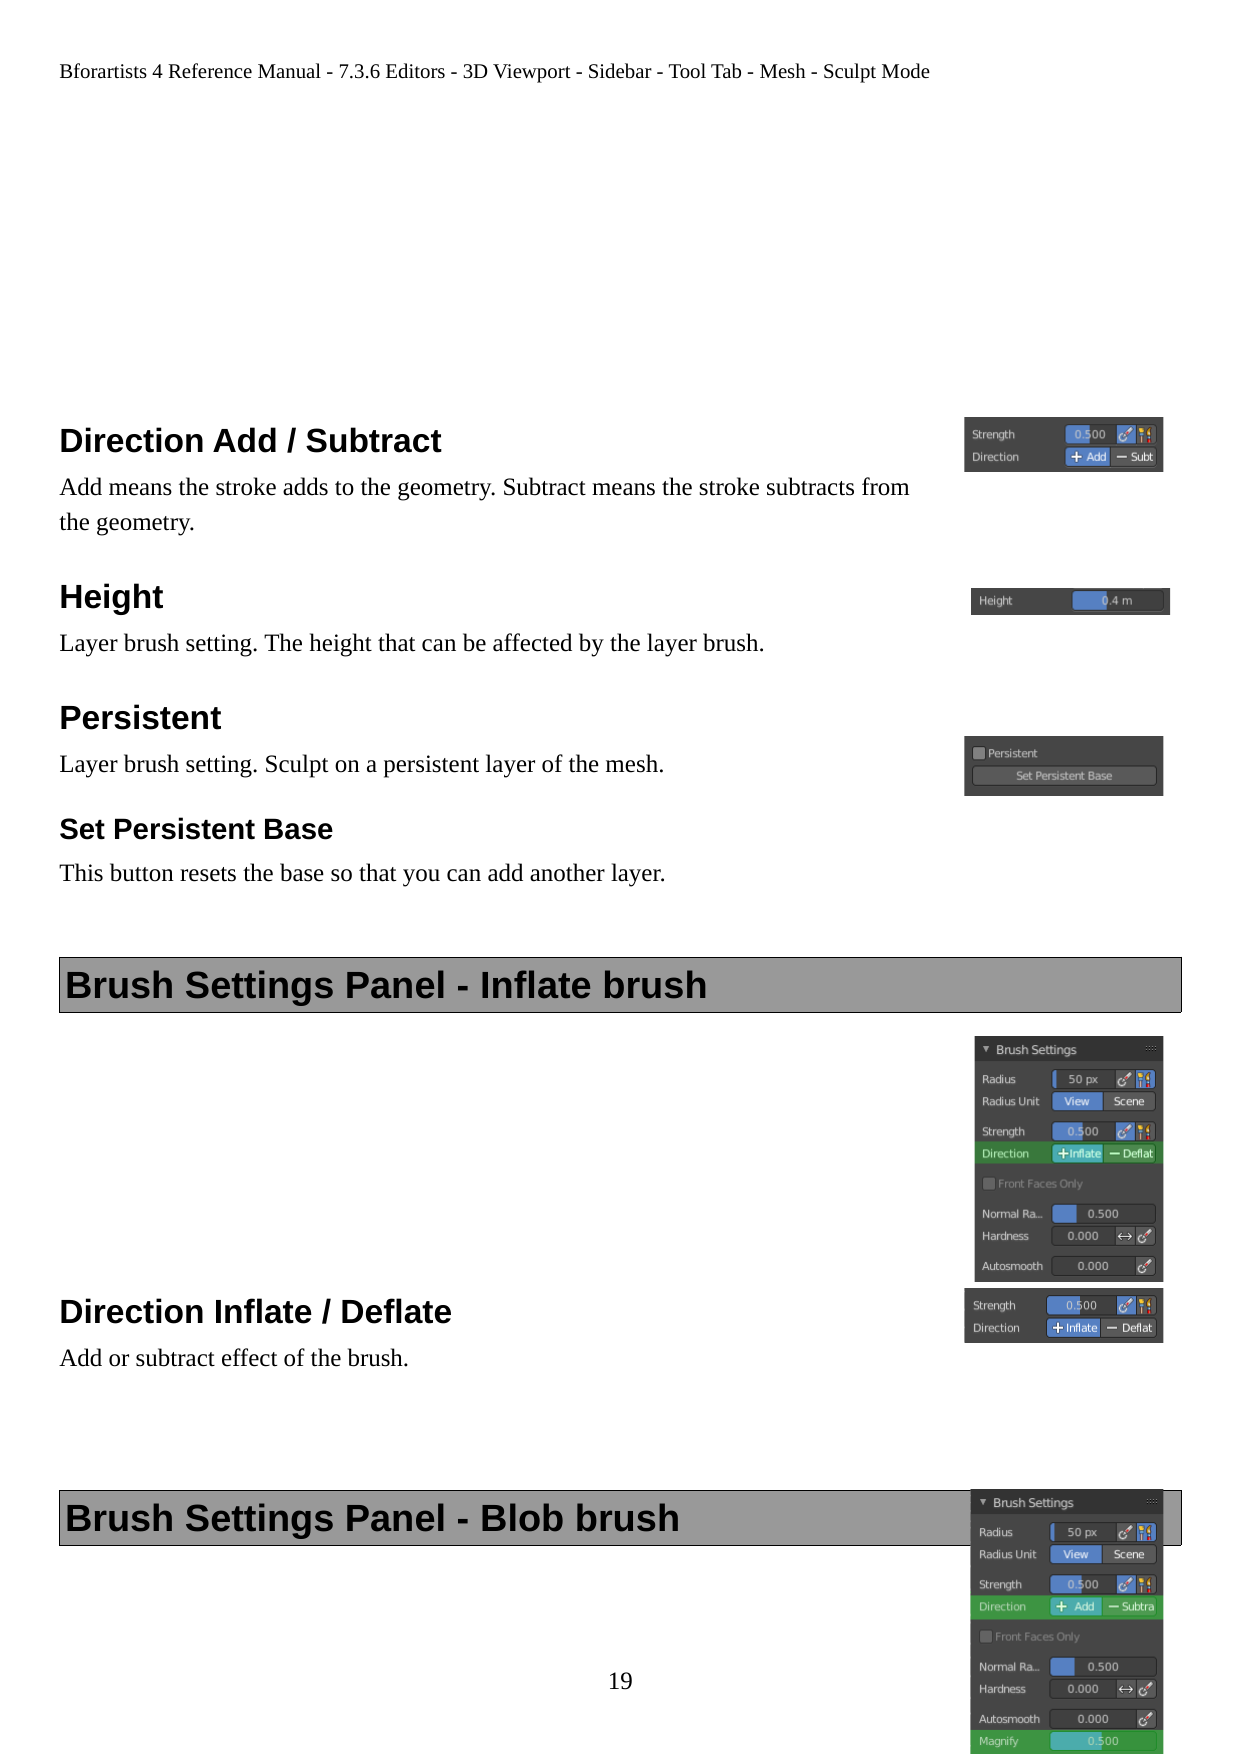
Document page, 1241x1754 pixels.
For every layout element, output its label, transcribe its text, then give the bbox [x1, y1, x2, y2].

picture [964, 417, 1164, 472]
subtitle Set Persistent Base [59, 812, 1181, 846]
subtitle Height [59, 576, 1181, 615]
subtitle Direction Add / Subtract [59, 421, 964, 459]
picture [974, 1036, 1164, 1282]
table_header Brush Settings Panel - Inflate brush [60, 958, 1181, 1012]
subtitle [1164, 1292, 1181, 1330]
picture [970, 1489, 1164, 1754]
table_header Brush Settings Panel - Blob brush [60, 1491, 970, 1545]
text Add or subtract effect of the brush. [59, 1343, 1181, 1371]
subtitle Direction Inflate / Deflate [59, 1292, 964, 1330]
subtitle Persistent [59, 697, 1181, 736]
table_header [1164, 1491, 1181, 1545]
picture [964, 1288, 1164, 1343]
text Layer brush setting. The height that can be affected by the layer brush. [59, 628, 1181, 656]
text This button resets the base so that you can add another layer. [59, 858, 1181, 887]
text Add means the stroke adds to the geometry. Subtract means the stroke subtracts from the geometry. [59, 472, 1181, 535]
picture [971, 588, 1171, 615]
text Layer brush setting. Sculpt on a persistent layer of the mesh. [59, 749, 964, 777]
picture [964, 736, 1164, 796]
subtitle [1164, 421, 1181, 459]
